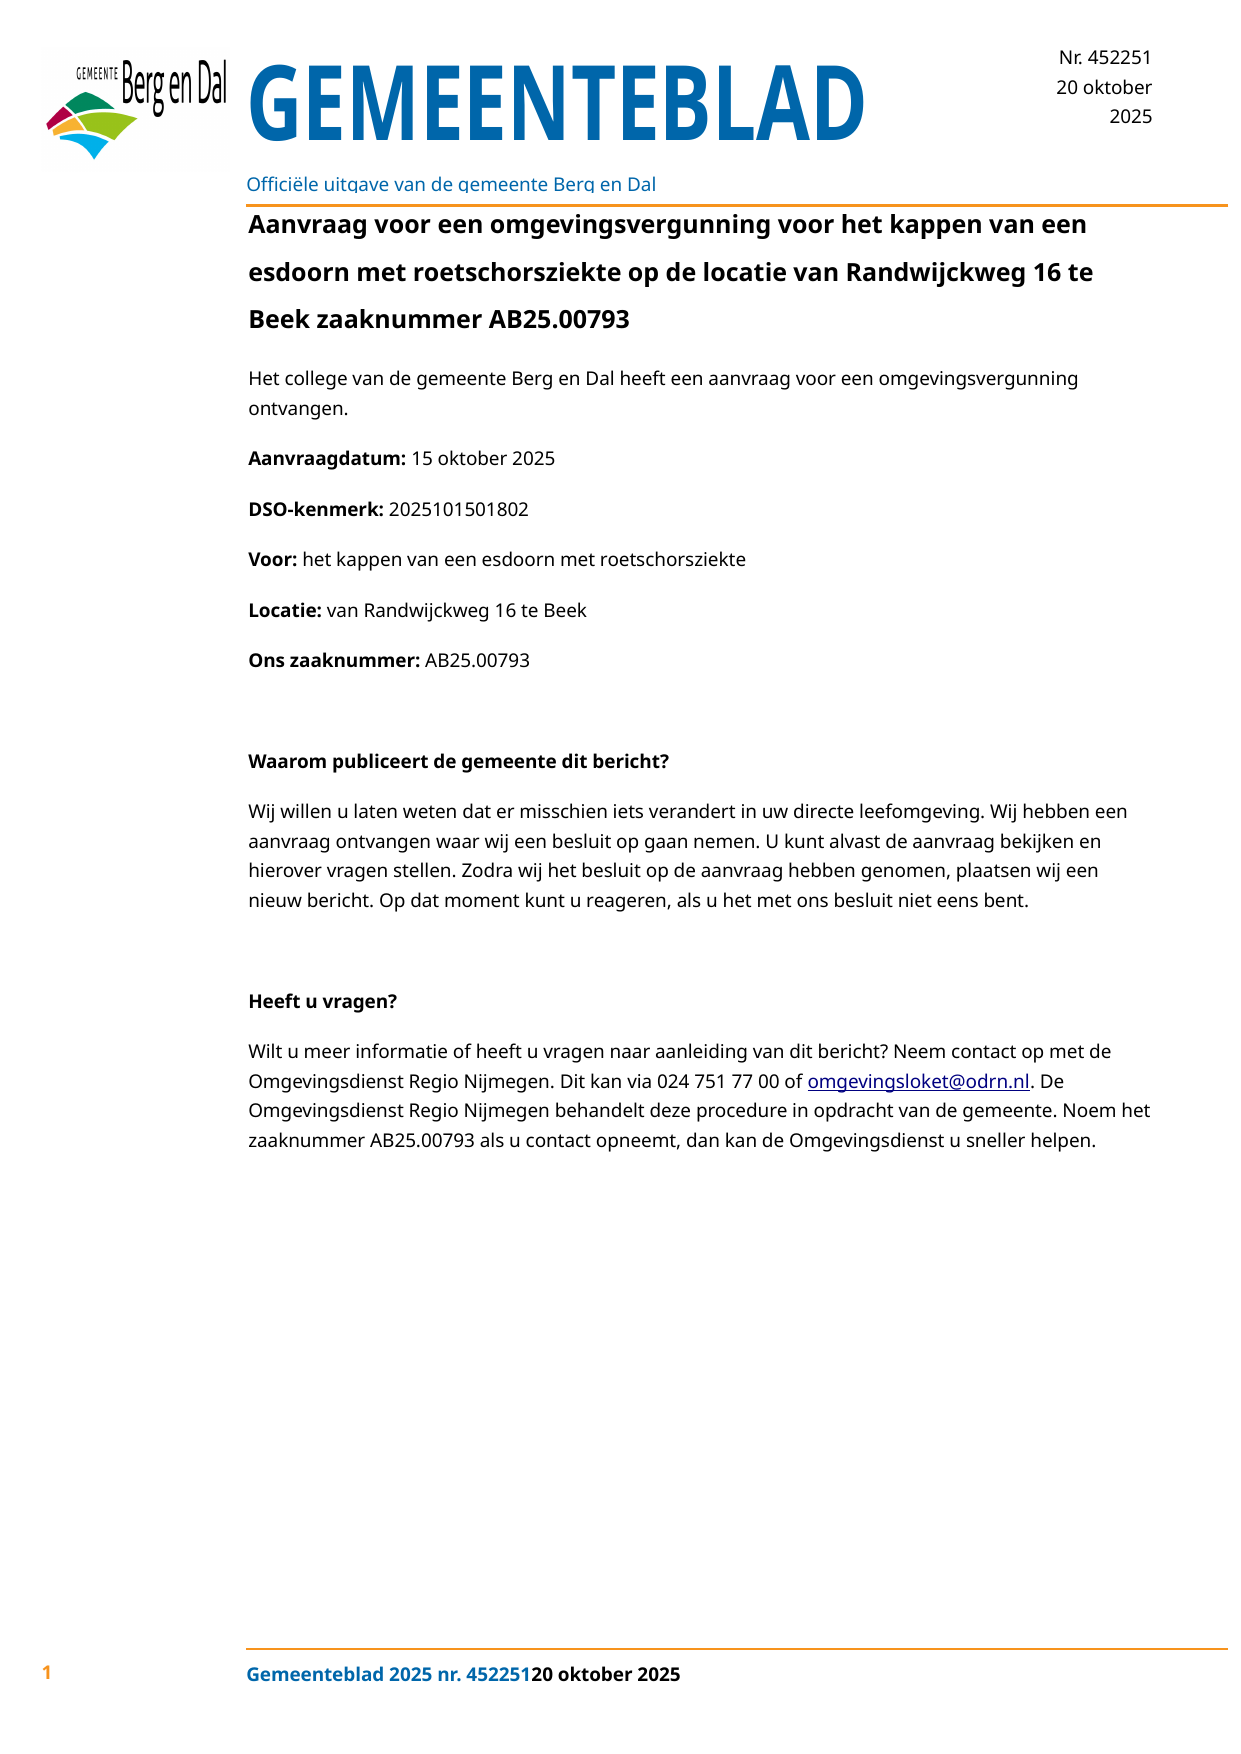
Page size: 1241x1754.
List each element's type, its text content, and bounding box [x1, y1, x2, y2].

text Aanvraag voor een omgevingsvergunning voor het kappen van een esdoorn met roetschorsziekte op de locatie van Randwijckweg 16 te Beek zaaknummer AB25.00793 [248, 207, 1152, 336]
picture [41, 47, 231, 172]
text Wij willen u laten weten dat er misschien iets verandert in uw directe leefomgeving. Wij hebben een aanvraag ontvangen waar wij een besluit op gaan nemen. U kunt alvast de aanvraag bekijken en hierover vragen stellen. Zodra wij het besluit op de aanvraag hebben genomen, plaatsen wij een nieuw bericht. Op dat moment kunt u reageren, als u het met ons besluit niet eens bent. [248, 798, 1152, 913]
text Heeft u vragen? [248, 988, 1152, 1014]
text Aanvraagdatum: 15 oktober 2025 [248, 446, 1152, 471]
text Waarom publiceert de gemeente dit bericht? [248, 748, 1152, 774]
text Wilt u meer informatie of heeft u vragen naar aanleiding van dit bericht? Neem contact op met de Omgevingsdienst Regio Nijmegen. Dit kan via 024 751 77 00 of omgevingsloket@odrn.nl. De Omgevingsdienst Regio Nijmegen behandelt deze procedure in opdracht van de gemeente. Noem het zaaknummer AB25.00793 als u contact opneemt, dan kan de Omgevingsdienst u sneller helpen. [248, 1038, 1152, 1153]
text DSO-kenmerk: 2025101501802 [248, 496, 1152, 522]
text Ons zaaknummer: AB25.00793 [248, 647, 1152, 673]
text Locatie: van Randwijckweg 16 te Beek [248, 597, 1152, 622]
text Het college van de gemeente Berg en Dal heeft een aanvraag voor een omgevingsvergunning ontvangen. [248, 366, 1152, 421]
text Voor: het kappen van een esdoorn met roetschorsziekte [248, 546, 1152, 572]
